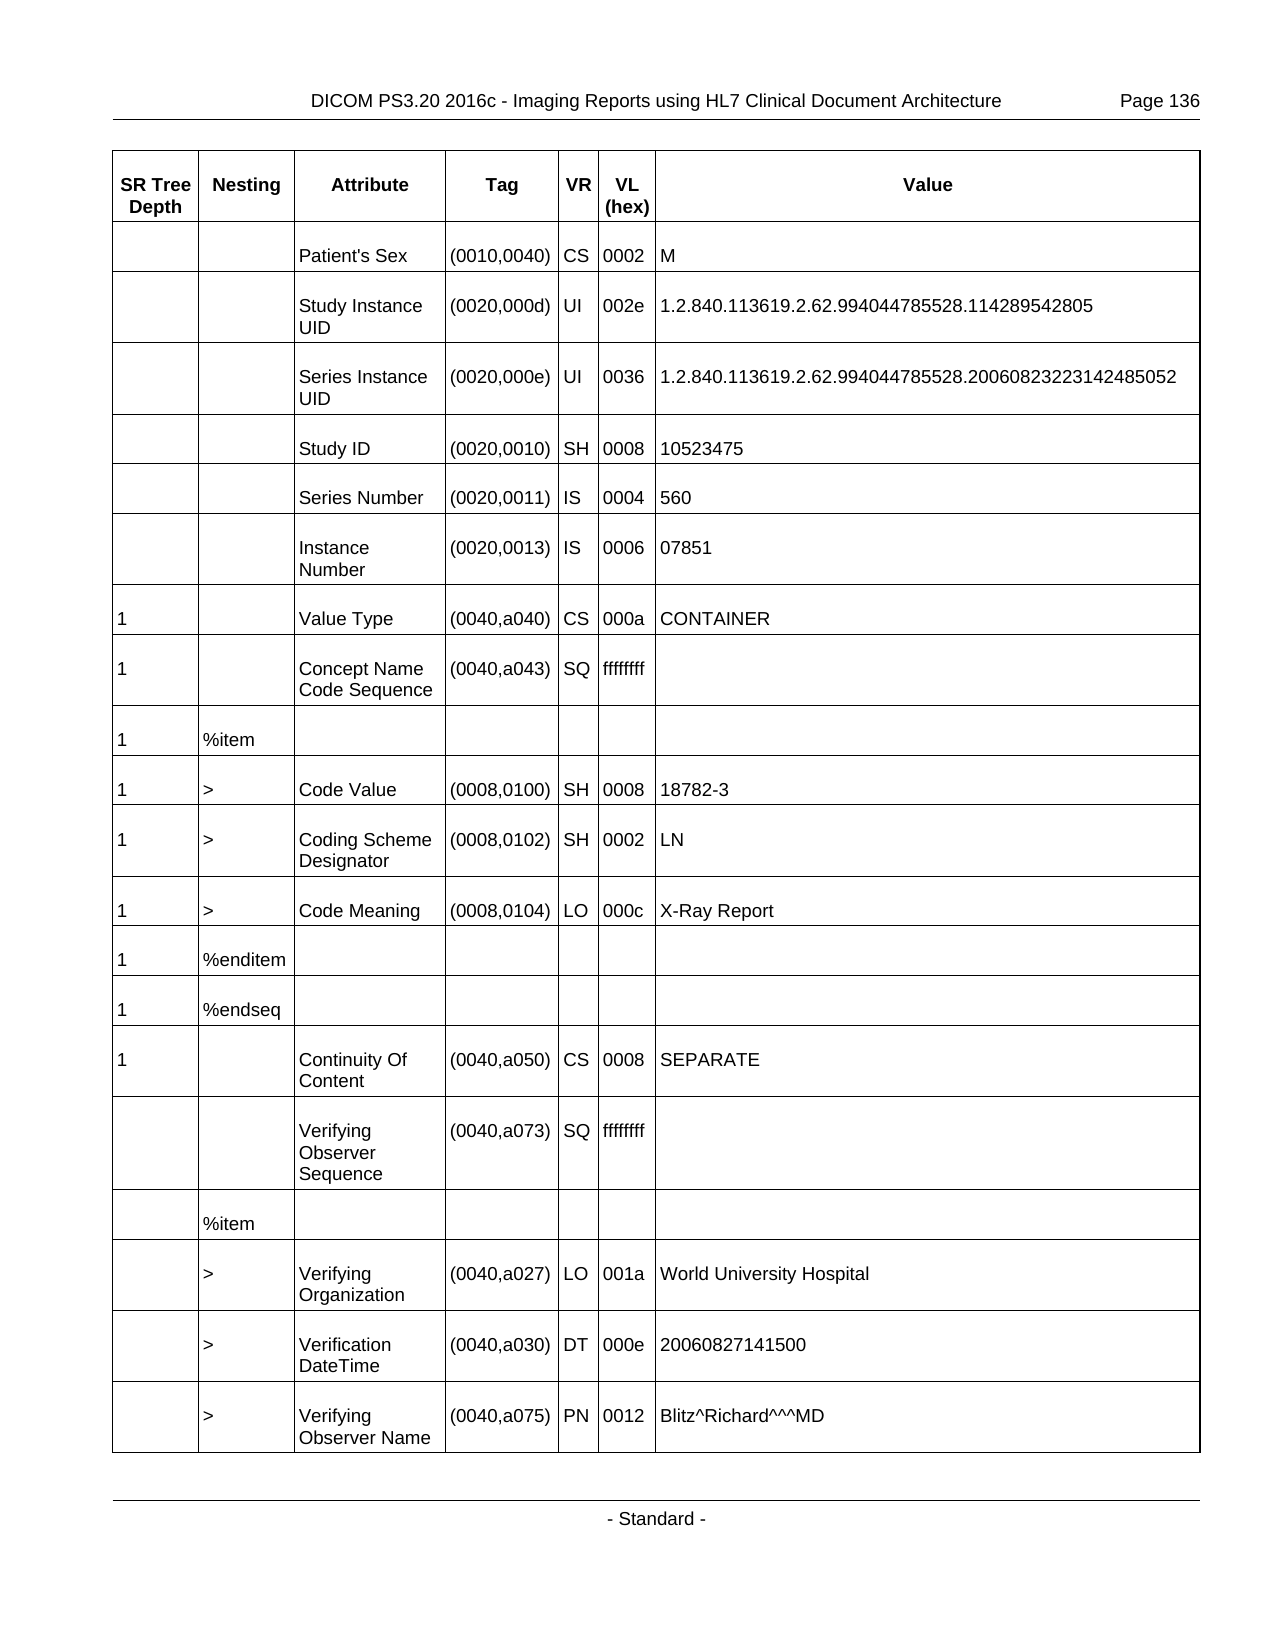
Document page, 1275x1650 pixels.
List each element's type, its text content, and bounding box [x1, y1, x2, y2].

table_cell (0040,a073) [446, 1097, 558, 1189]
table_cell 560 [656, 464, 1199, 513]
table_cell Series Instance UID [295, 343, 445, 413]
table_cell (0020,0010) [446, 415, 558, 463]
table_cell [113, 1240, 198, 1310]
table_cell CS [559, 1026, 598, 1096]
table_cell [446, 706, 558, 755]
table_cell 1 [113, 976, 198, 1025]
table_cell Study Instance UID [295, 272, 445, 342]
table_cell Patient's Sex [295, 222, 445, 271]
table_cell [295, 1190, 445, 1238]
table_cell [295, 706, 445, 755]
table_cell CS [559, 585, 598, 634]
table_header Nesting [199, 151, 294, 221]
table_cell [656, 976, 1199, 1025]
table_cell 002e [599, 272, 655, 342]
table_cell [559, 1190, 598, 1238]
table_cell [656, 926, 1199, 975]
table_cell > [199, 877, 294, 925]
table_cell > [199, 1311, 294, 1381]
table_cell %item [199, 706, 294, 755]
table_cell SEPARATE [656, 1026, 1199, 1096]
table_cell LN [656, 805, 1199, 876]
table_cell PN [559, 1382, 598, 1452]
table_cell 0006 [599, 514, 655, 584]
table_cell 1 [113, 1026, 198, 1096]
table_cell [199, 585, 294, 634]
table_cell [599, 926, 655, 975]
table_cell Code Meaning [295, 877, 445, 925]
table_cell (0040,a075) [446, 1382, 558, 1452]
table_cell Verifying Observer Sequence [295, 1097, 445, 1189]
table_cell [113, 1097, 198, 1189]
table_header VR [559, 151, 598, 221]
table_cell CONTAINER [656, 585, 1199, 634]
table_cell (0040,a040) [446, 585, 558, 634]
table_cell 1 [113, 877, 198, 925]
table_cell 0004 [599, 464, 655, 513]
table_cell 07851 [656, 514, 1199, 584]
table_cell 18782-3 [656, 756, 1199, 804]
table_cell [199, 464, 294, 513]
table_cell 1.2.840.113619.2.62.994044785528.20060823223142485052 [656, 343, 1199, 413]
table_cell (0020,000e) [446, 343, 558, 413]
table_cell 10523475 [656, 415, 1199, 463]
table_cell 1 [113, 706, 198, 755]
table_cell 0036 [599, 343, 655, 413]
table_cell 20060827141500 [656, 1311, 1199, 1381]
table_cell SH [559, 756, 598, 804]
table_cell [199, 343, 294, 413]
table_cell [599, 976, 655, 1025]
table_cell %item [199, 1190, 294, 1238]
table_cell [199, 1026, 294, 1096]
table_cell [559, 926, 598, 975]
table_cell [199, 635, 294, 705]
table_cell Concept Name Code Sequence [295, 635, 445, 705]
table_cell IS [559, 464, 598, 513]
table_cell > [199, 1382, 294, 1452]
table_cell (0040,a027) [446, 1240, 558, 1310]
table_cell [113, 222, 198, 271]
table_cell Blitz^Richard^^^MD [656, 1382, 1199, 1452]
table_cell [113, 1311, 198, 1381]
table_cell (0008,0100) [446, 756, 558, 804]
table_cell 0008 [599, 415, 655, 463]
table_cell ffffffff [599, 1097, 655, 1189]
table_cell CS [559, 222, 598, 271]
table_header SR Tree Depth [113, 151, 198, 221]
table_cell [113, 514, 198, 584]
table_cell 1 [113, 585, 198, 634]
table_cell [113, 415, 198, 463]
table_cell Verification DateTime [295, 1311, 445, 1381]
table_cell > [199, 756, 294, 804]
table_cell M [656, 222, 1199, 271]
table_cell Instance Number [295, 514, 445, 584]
table_cell [199, 222, 294, 271]
table_cell [295, 926, 445, 975]
table_cell Series Number [295, 464, 445, 513]
table_cell 1 [113, 926, 198, 975]
table_cell Coding Scheme Designator [295, 805, 445, 876]
table_cell [656, 706, 1199, 755]
table_cell Verifying Observer Name [295, 1382, 445, 1452]
table_cell [295, 976, 445, 1025]
table_cell (0020,0011) [446, 464, 558, 513]
table_cell SH [559, 805, 598, 876]
table_cell 0012 [599, 1382, 655, 1452]
table_cell ffffffff [599, 635, 655, 705]
table_cell (0008,0102) [446, 805, 558, 876]
table_header VL (hex) [599, 151, 655, 221]
table_cell %enditem [199, 926, 294, 975]
table_cell [599, 1190, 655, 1238]
table_cell (0008,0104) [446, 877, 558, 925]
table_cell [446, 926, 558, 975]
table_cell [446, 976, 558, 1025]
table_header Value [656, 151, 1199, 221]
table_cell [656, 1190, 1199, 1238]
table_cell [199, 415, 294, 463]
table_cell (0010,0040) [446, 222, 558, 271]
table_cell [559, 976, 598, 1025]
table_cell (0020,000d) [446, 272, 558, 342]
table_cell [446, 1190, 558, 1238]
table_cell 000c [599, 877, 655, 925]
table_header Attribute [295, 151, 445, 221]
table_cell (0040,a043) [446, 635, 558, 705]
table_cell > [199, 805, 294, 876]
table_cell [199, 514, 294, 584]
table_cell World University Hospital [656, 1240, 1199, 1310]
table_cell 001a [599, 1240, 655, 1310]
table_cell SH [559, 415, 598, 463]
table_cell Study ID [295, 415, 445, 463]
table_cell (0020,0013) [446, 514, 558, 584]
table_cell [199, 272, 294, 342]
table_cell 1 [113, 756, 198, 804]
table_cell X-Ray Report [656, 877, 1199, 925]
table_cell IS [559, 514, 598, 584]
table_cell SQ [559, 635, 598, 705]
table_cell [199, 1097, 294, 1189]
table_cell DT [559, 1311, 598, 1381]
table_cell SQ [559, 1097, 598, 1189]
table_cell LO [559, 877, 598, 925]
table_cell [113, 343, 198, 413]
table_cell 0008 [599, 756, 655, 804]
table_cell (0040,a050) [446, 1026, 558, 1096]
table_cell 0008 [599, 1026, 655, 1096]
table_cell 000a [599, 585, 655, 634]
table_cell [656, 635, 1199, 705]
table_cell [656, 1097, 1199, 1189]
table_cell [113, 464, 198, 513]
table_cell %endseq [199, 976, 294, 1025]
table_cell [599, 706, 655, 755]
table_cell 000e [599, 1311, 655, 1381]
table_cell Continuity Of Content [295, 1026, 445, 1096]
table_cell Verifying Organization [295, 1240, 445, 1310]
table_cell [113, 272, 198, 342]
table_cell 0002 [599, 222, 655, 271]
table_cell [559, 706, 598, 755]
table_cell 0002 [599, 805, 655, 876]
table_cell UI [559, 343, 598, 413]
table_cell [113, 1190, 198, 1238]
table_cell Code Value [295, 756, 445, 804]
table_cell LO [559, 1240, 598, 1310]
table_cell 1 [113, 805, 198, 876]
table_cell 1.2.840.113619.2.62.994044785528.114289542805 [656, 272, 1199, 342]
table_header Tag [446, 151, 558, 221]
table_cell > [199, 1240, 294, 1310]
table_cell 1 [113, 635, 198, 705]
table_cell UI [559, 272, 598, 342]
table_cell (0040,a030) [446, 1311, 558, 1381]
table_cell [113, 1382, 198, 1452]
table_cell Value Type [295, 585, 445, 634]
